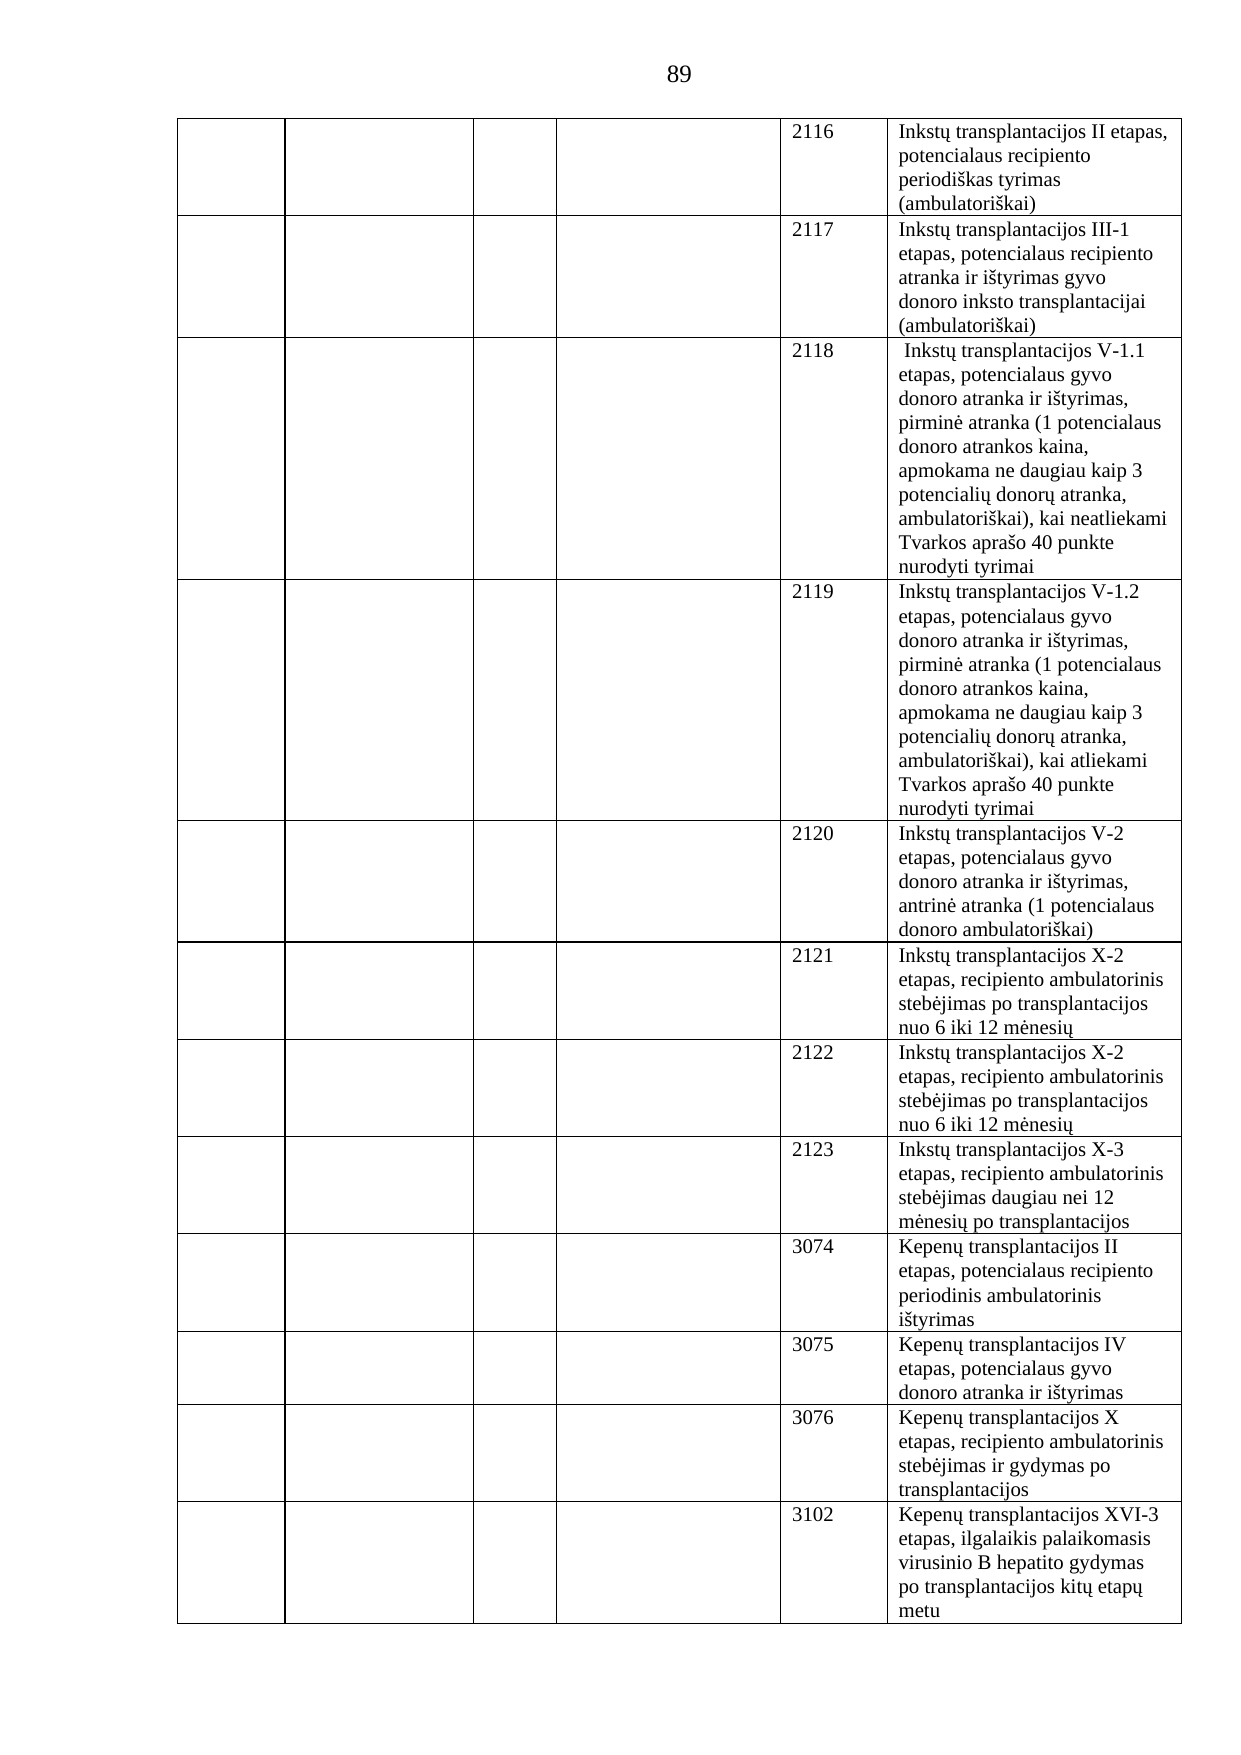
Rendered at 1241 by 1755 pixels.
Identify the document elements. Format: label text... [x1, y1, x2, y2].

table_cell [474, 1405, 556, 1501]
table_cell [178, 216, 284, 337]
table_cell [557, 216, 780, 337]
table_cell 3076 [781, 1405, 887, 1501]
table_cell Inkstų transplantacijos V-2 etapas, potencialaus gyvo donoro atranka ir ištyrimas, antrinė atranka (1 potencialaus donoro ambulatoriškai) [888, 821, 1181, 941]
table_cell [557, 1502, 780, 1622]
table_cell Inkstų transplantacijos V-1.1 etapas, potencialaus gyvo donoro atranka ir ištyrimas, pirminė atranka (1 potencialaus donoro atrankos kaina, apmokama ne daugiau kaip 3 potencialių donorų atranka, ambulatoriškai), kai neatliekami Tvarkos aprašo 40 punkte nurodyti tyrimai [888, 338, 1181, 578]
table_cell [557, 1040, 780, 1136]
table_cell [474, 1502, 556, 1622]
table_cell [474, 1332, 556, 1404]
table_cell Kepenų transplantacijos XVI-3 etapas, ilgalaikis palaikomasis virusinio B hepatito gydymas po transplantacijos kitų etapų metu [888, 1502, 1181, 1622]
table_cell 2117 [781, 216, 887, 337]
table_cell 2119 [781, 580, 887, 820]
table_cell Inkstų transplantacijos II etapas, potencialaus recipiento periodiškas tyrimas (ambulatoriškai) [888, 119, 1181, 215]
table_cell [286, 119, 473, 215]
table_cell Inkstų transplantacijos V-1.2 etapas, potencialaus gyvo donoro atranka ir ištyrimas, pirminė atranka (1 potencialaus donoro atrankos kaina, apmokama ne daugiau kaip 3 potencialių donorų atranka, ambulatoriškai), kai atliekami Tvarkos aprašo 40 punkte nurodyti tyrimai [888, 580, 1181, 820]
table_cell [474, 821, 556, 941]
table_cell [178, 1137, 284, 1233]
table_cell [557, 821, 780, 941]
table_cell Inkstų transplantacijos X-2 etapas, recipiento ambulatorinis stebėjimas po transplantacijos nuo 6 iki 12 mėnesių [888, 943, 1181, 1039]
table_cell [474, 1234, 556, 1331]
table_cell [474, 338, 556, 578]
table_cell [286, 1137, 473, 1233]
table_cell [286, 1332, 473, 1404]
table_cell [286, 821, 473, 941]
table_cell 2120 [781, 821, 887, 941]
table_cell [178, 1234, 284, 1331]
table_cell 2123 [781, 1137, 887, 1233]
table_cell Inkstų transplantacijos X-3 etapas, recipiento ambulatorinis stebėjimas daugiau nei 12 mėnesių po transplantacijos [888, 1137, 1181, 1233]
table_cell [557, 943, 780, 1039]
table_cell [474, 943, 556, 1039]
table_cell [474, 1040, 556, 1136]
table_cell 2121 [781, 943, 887, 1039]
table_cell Kepenų transplantacijos II etapas, potencialaus recipiento periodinis ambulatorinis ištyrimas [888, 1234, 1181, 1331]
table_cell 3075 [781, 1332, 887, 1404]
table_cell [474, 580, 556, 820]
table_cell [286, 1040, 473, 1136]
table_cell [286, 1234, 473, 1331]
table_cell 3102 [781, 1502, 887, 1622]
table_cell [178, 1502, 284, 1622]
table_cell [178, 821, 284, 941]
table_cell [474, 1137, 556, 1233]
table_cell Inkstų transplantacijos III-1 etapas, potencialaus recipiento atranka ir ištyrimas gyvo donoro inksto transplantacijai (ambulatoriškai) [888, 216, 1181, 337]
table_cell 2122 [781, 1040, 887, 1136]
table_cell 2118 [781, 338, 887, 578]
table_cell 3074 [781, 1234, 887, 1331]
table_cell [178, 338, 284, 578]
table_cell [557, 119, 780, 215]
table_cell [557, 1332, 780, 1404]
table_cell Kepenų transplantacijos IV etapas, potencialaus gyvo donoro atranka ir ištyrimas [888, 1332, 1181, 1404]
table_cell [286, 943, 473, 1039]
table_cell [286, 1502, 473, 1622]
table_cell [286, 338, 473, 578]
table_cell [178, 119, 284, 215]
table_cell [557, 1137, 780, 1233]
table_cell [474, 119, 556, 215]
table_cell Inkstų transplantacijos X-2 etapas, recipiento ambulatorinis stebėjimas po transplantacijos nuo 6 iki 12 mėnesių [888, 1040, 1181, 1136]
table_cell Kepenų transplantacijos X etapas, recipiento ambulatorinis stebėjimas ir gydymas po transplantacijos [888, 1405, 1181, 1501]
table_cell [557, 1405, 780, 1501]
table_cell 2116 [781, 119, 887, 215]
table_cell [178, 1405, 284, 1501]
table_cell [178, 1332, 284, 1404]
table_cell [178, 943, 284, 1039]
table_cell [286, 216, 473, 337]
table_cell [286, 1405, 473, 1501]
table_cell [178, 580, 284, 820]
table_cell [474, 216, 556, 337]
table_cell [557, 1234, 780, 1331]
table_cell [557, 338, 780, 578]
table_cell [178, 1040, 284, 1136]
table_cell [557, 580, 780, 820]
table_cell [286, 580, 473, 820]
